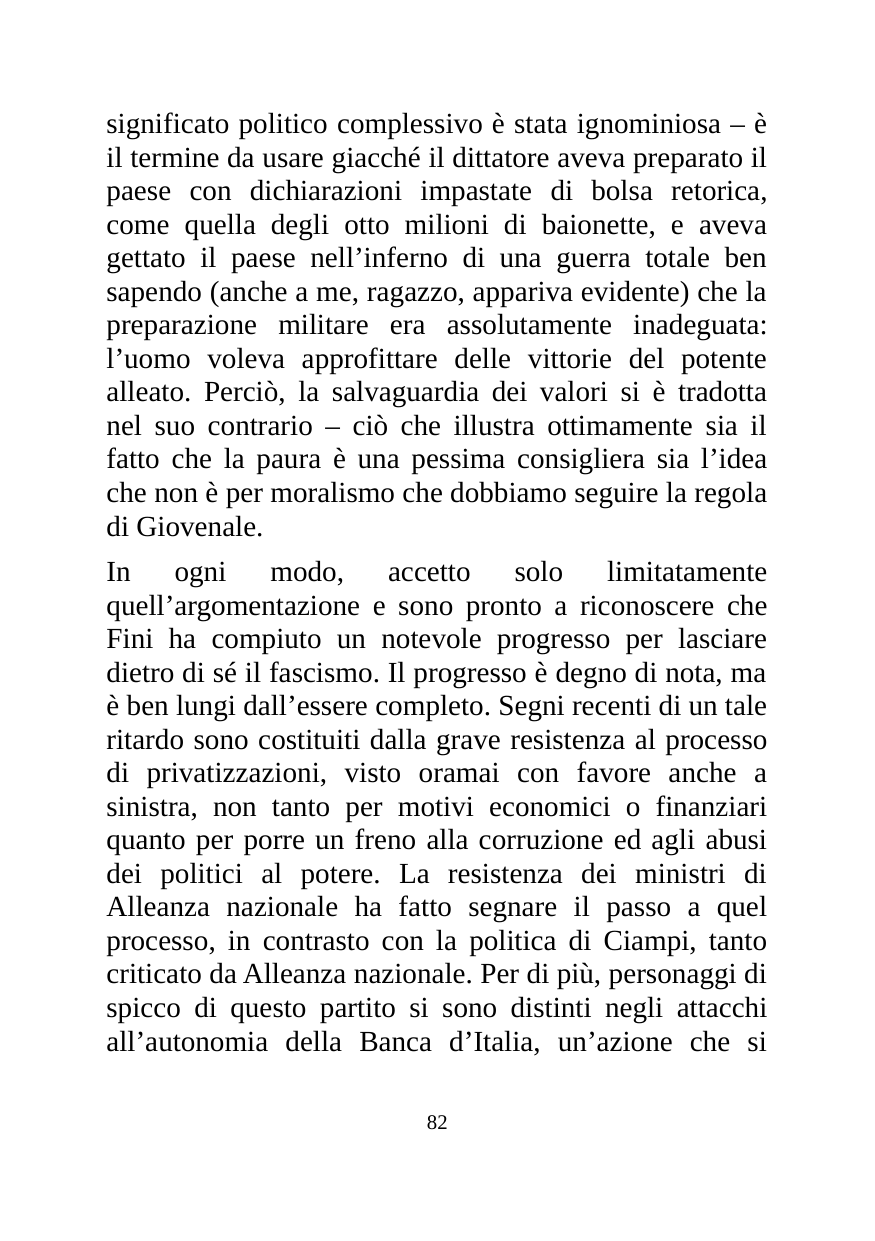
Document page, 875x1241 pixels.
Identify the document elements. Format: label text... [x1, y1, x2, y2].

text significato politico complessivo è stata ignominiosa – è il termine da usare giacché il dittatore aveva preparato il paese con dichiarazioni impastate di bolsa retorica, come quella degli otto milioni di baionette, e aveva gettato il paese nell’inferno di una guerra totale ben sapendo (anche a me, ragazzo, appariva evidente) che la preparazione militare era assolutamente inadeguata: l’uomo voleva approfittare delle vittorie del potente alleato. Perciò, la salvaguardia dei valori si è tradotta nel suo contrario – ciò che illustra ottimamente sia il fatto che la paura è una pessima consigliera sia l’idea che non è per moralismo che dobbiamo seguire la regola di Giovenale. [106, 106, 768, 542]
text In ogni modo, accetto solo limitatamente quell’argomentazione e sono pronto a riconoscere che Fini ha compiuto un notevole progresso per lasciare dietro di sé il fascismo. Il progresso è degno di nota, ma è ben lungi dall’essere completo. Segni recenti di un tale ritardo sono costituiti dalla grave resistenza al processo di privatizzazioni, visto oramai con favore anche a sinistra, non tanto per motivi economici o finanziari quanto per porre un freno alla corruzione ed agli abusi dei politici al potere. La resistenza dei ministri di Alleanza nazionale ha fatto segnare il passo a quel processo, in contrasto con la politica di Ciampi, tanto criticato da Alleanza nazionale. Per di più, personaggi di spicco di questo partito si sono distinti negli attacchi all’autonomia della Banca d’Italia, un’azione che si [106, 554, 768, 1057]
